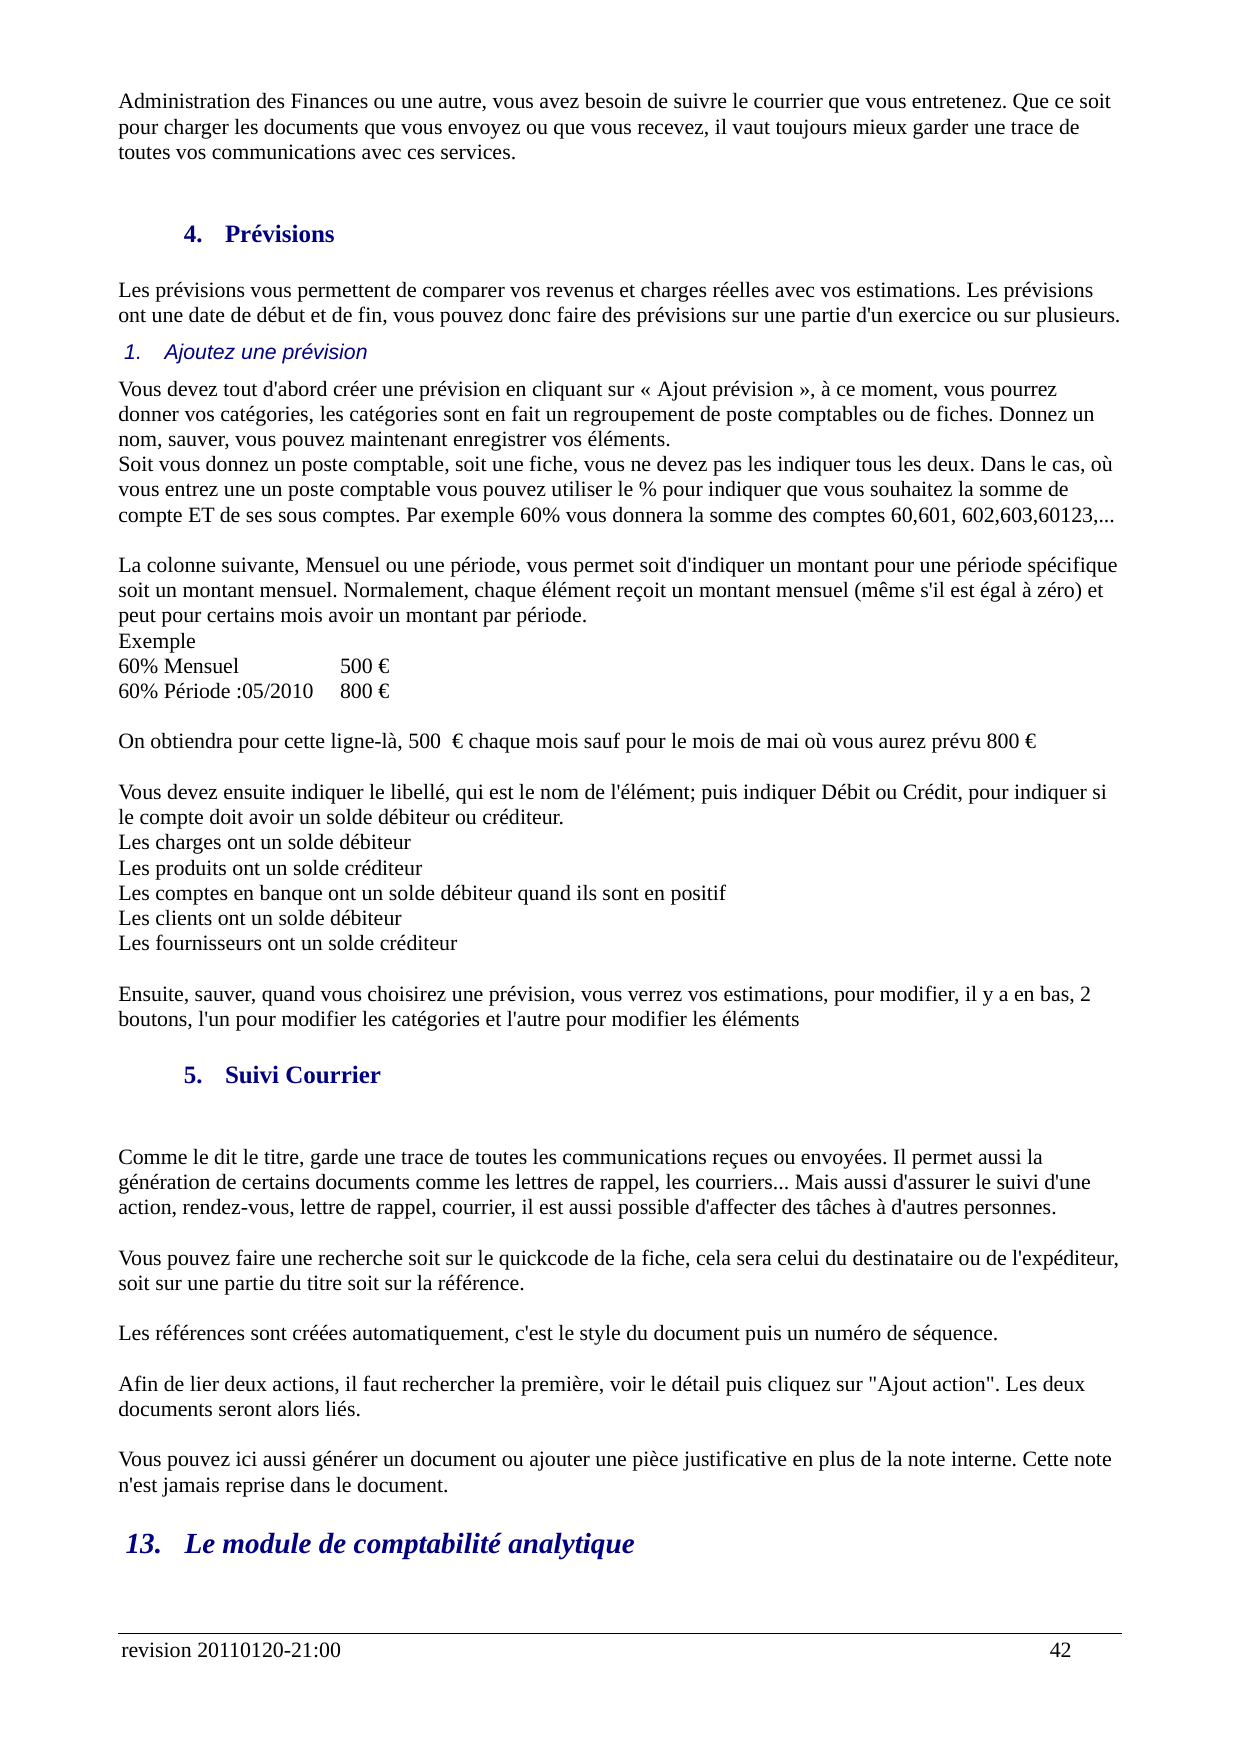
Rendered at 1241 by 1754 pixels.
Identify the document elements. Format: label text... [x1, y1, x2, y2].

text Les clients ont un solde débiteur [118, 905, 1122, 930]
text Les charges ont un solde débiteur [118, 829, 1122, 854]
text Comme le dit le titre, garde une trace de toutes les communications reçues ou envoyées. Il permet aussi la génération de certains documents comme les lettres de rappel, les courriers... Mais aussi d'assurer le suivi d'une action, rendez-vous, lettre de rappel, courrier, il est aussi possible d'affecter des tâches à d'autres personnes. [118, 1144, 1122, 1219]
text Les références sont créées automatiquement, c'est le style du document puis un numéro de séquence. [118, 1320, 1122, 1346]
text Vous pouvez faire une recherche soit sur le quickcode de la fiche, cela sera celui du destinataire ou de l'expéditeur, soit sur une partie du titre soit sur la référence. [118, 1245, 1122, 1295]
text Les comptes en banque ont un solde débiteur quand ils sont en positif [118, 880, 1122, 905]
text Les prévisions vous permettent de comparer vos revenus et charges réelles avec vos estimations. Les prévisions ont une date de début et de fin, vous pouvez donc faire des prévisions sur une partie d'un exercice ou sur plusieurs. [118, 277, 1122, 327]
text Les produits ont un solde créditeur [118, 854, 1122, 880]
text Exemple [118, 628, 1122, 653]
text On obtiendra pour cette ligne-là, 500 € chaque mois sauf pour le mois de mai où vous aurez prévu 800 € [118, 728, 1122, 754]
text 60% Mensuel 500 € [118, 653, 1122, 678]
text Vous devez ensuite indiquer le libellé, qui est le nom de l'élément; puis indiquer Débit ou Crédit, pour indiquer si le compte doit avoir un solde débiteur ou créditeur. [118, 779, 1122, 829]
subtitle Prévisions [177, 219, 1122, 248]
subtitle Suivi Courrier [177, 1060, 1122, 1089]
text 60% Période :05/2010 800 € [118, 678, 1122, 703]
text Afin de lier deux actions, il faut rechercher la première, voir le détail puis cliquez sur "Ajout action". Les deux documents seront alors liés. [118, 1371, 1122, 1421]
text Les fournisseurs ont un solde créditeur [118, 930, 1122, 955]
text La colonne suivante, Mensuel ou une période, vous permet soit d'indiquer un montant pour une période spécifique soit un montant mensuel. Normalement, chaque élément reçoit un montant mensuel (même s'il est égal à zéro) et peut pour certains mois avoir un montant par période. [118, 552, 1122, 628]
text Ensuite, sauver, quand vous choisirez une prévision, vous verrez vos estimations, pour modifier, il y a en bas, 2 boutons, l'un pour modifier les catégories et l'autre pour modifier les éléments [118, 981, 1122, 1031]
text Soit vous donnez un poste comptable, soit une fiche, vous ne devez pas les indiquer tous les deux. Dans le cas, où vous entrez une un poste comptable vous pouvez utiliser le % pour indiquer que vous souhaitez la somme de compte ET de ses sous comptes. Par exemple 60% vous donnera la somme des comptes 60,601, 602,603,60123,... [118, 451, 1122, 527]
text Administration des Finances ou une autre, vous avez besoin de suivre le courrier que vous entretenez. Que ce soit pour charger les documents que vous envoyez ou que vous recevez, il vaut toujours mieux garder une trace de toutes vos communications avec ces services. [118, 88, 1122, 164]
text Vous devez tout d'abord créer une prévision en cliquant sur « Ajout prévision », à ce moment, vous pourrez donner vos catégories, les catégories sont en fait un regroupement de poste comptables ou de fiches. Donnez un nom, sauver, vous pouvez maintenant enregistrer vos éléments. [118, 376, 1122, 451]
subtitle Le module de comptabilité analytique [118, 1526, 1122, 1560]
text Vous pouvez ici aussi générer un document ou ajouter une pièce justificative en plus de la note interne. Cette note n'est jamais reprise dans le document. [118, 1446, 1122, 1497]
subtitle Ajoutez une prévision [118, 339, 1122, 364]
